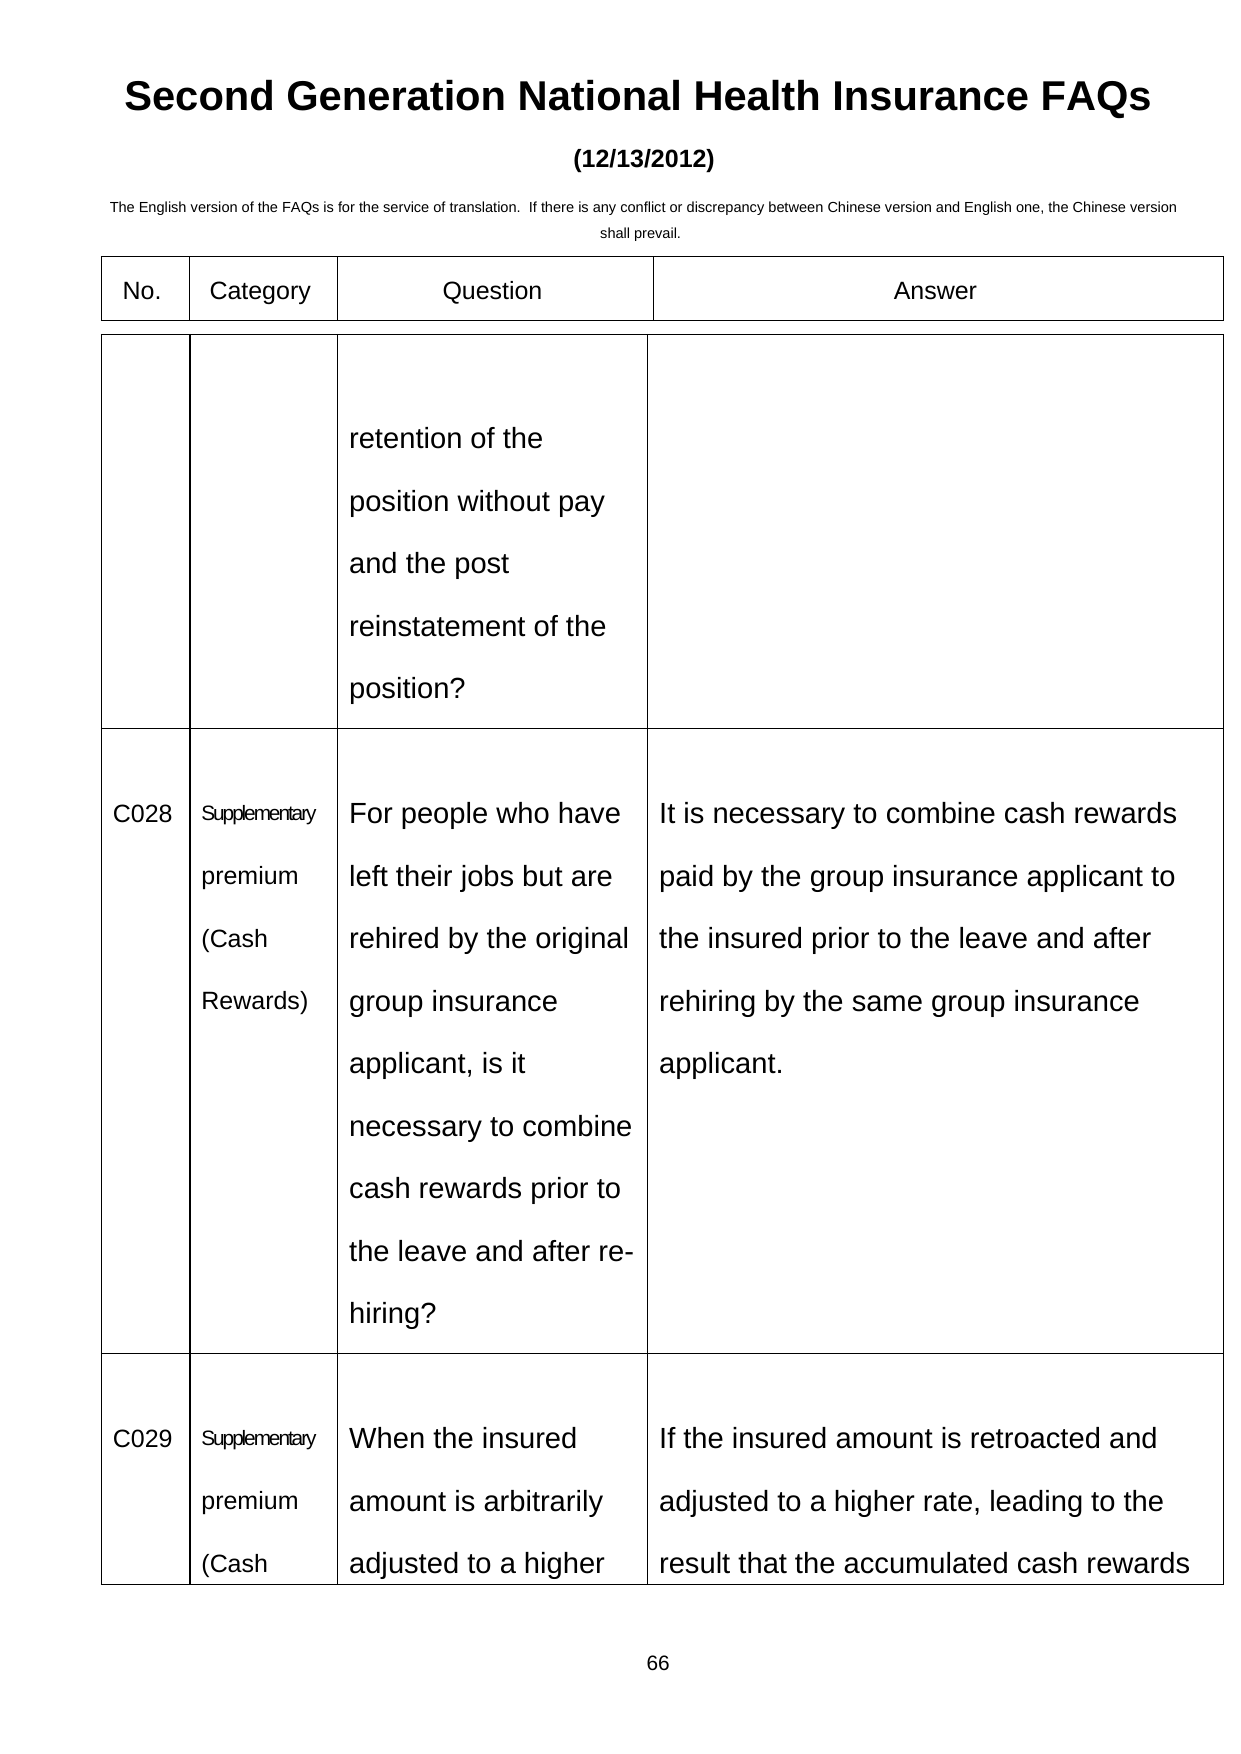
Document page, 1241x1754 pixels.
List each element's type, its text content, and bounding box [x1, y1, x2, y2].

table_cell C029 [102, 1354, 189, 1584]
table_cell Supplementary premium (Cash [191, 1354, 337, 1584]
table_cell Supplementary premium (Cash Rewards) [191, 729, 337, 1352]
table_cell [102, 335, 189, 727]
table_cell C028 [102, 729, 189, 1352]
table_cell [191, 335, 337, 727]
table_cell retention of the position without pay and the post reinstatement of the position? [338, 335, 647, 727]
table_cell When the insured amount is arbitrarily adjusted to a higher [338, 1354, 647, 1584]
table_cell [648, 335, 1223, 727]
table_cell For people who have left their jobs but are rehired by the original group insurance applicant, is it necessary to combine cash rewards prior to the leave and after re-hiring? [338, 729, 647, 1352]
table_cell If the insured amount is retroacted and adjusted to a higher rate, leading to the result that the accumulated cash rewards [648, 1354, 1223, 1584]
table_cell It is necessary to combine cash rewards paid by the group insurance applicant to the insured prior to the leave and after rehiring by the same group insurance applicant. [648, 729, 1223, 1352]
